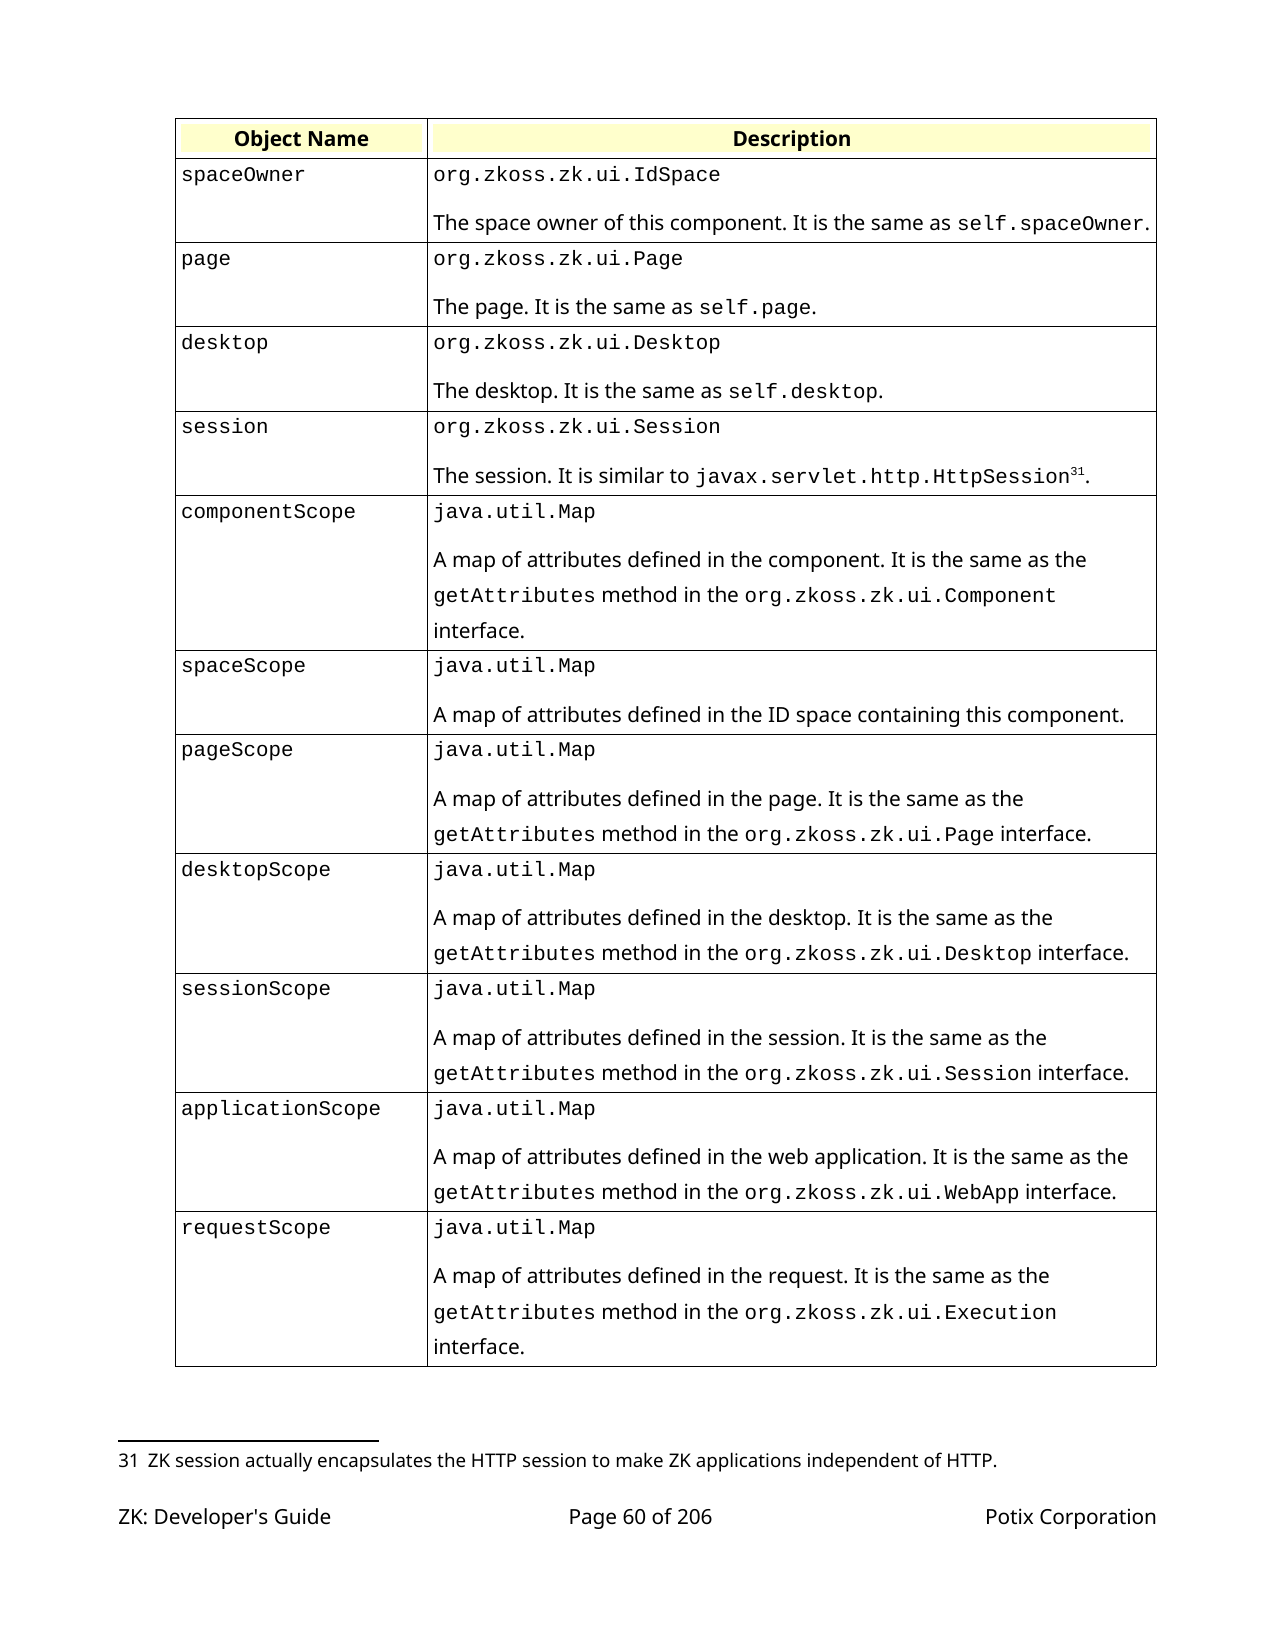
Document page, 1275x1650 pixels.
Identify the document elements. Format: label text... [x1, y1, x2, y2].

table_cell session [176, 412, 427, 495]
table_cell java.util.Map A map of attributes defined in the session. It is the same as the getAttributes method in the org.zkoss.zk.ui.Session interface. [428, 974, 1156, 1092]
table_cell requestScope [176, 1212, 427, 1366]
table_cell java.util.Map A map of attributes defined in the request. It is the same as the getAttributes method in the org.zkoss.zk.ui.Execution interface. [428, 1212, 1156, 1366]
table_cell pageScope [176, 735, 427, 853]
table_cell spaceOwner [176, 159, 427, 242]
table_cell spaceScope [176, 651, 427, 734]
table_cell sessionScope [176, 974, 427, 1092]
table_cell desktop [176, 327, 427, 411]
table_cell applicationScope [176, 1093, 427, 1211]
table_cell desktopScope [176, 854, 427, 973]
table_cell java.util.Map A map of attributes defined in the page. It is the same as the getAttributes method in the org.zkoss.zk.ui.Page interface. [428, 735, 1156, 853]
table_header Description [428, 119, 1156, 158]
table_header Object Name [176, 119, 427, 158]
table_cell org.zkoss.zk.ui.Session The session. It is similar to javax.servlet.http.HttpSession. [428, 412, 1156, 495]
table_cell page [176, 243, 427, 326]
table_cell java.util.Map A map of attributes defined in the component. It is the same as the getAttributes method in the org.zkoss.zk.ui.Component interface. [428, 496, 1156, 650]
table_cell componentScope [176, 496, 427, 650]
table_cell org.zkoss.zk.ui.IdSpace The space owner of this component. It is the same as self.spaceOwner. [428, 159, 1156, 242]
table_cell java.util.Map A map of attributes defined in the desktop. It is the same as the getAttributes method in the org.zkoss.zk.ui.Desktop interface. [428, 854, 1156, 973]
table_cell java.util.Map A map of attributes defined in the ID space containing this component. [428, 651, 1156, 734]
table_cell java.util.Map A map of attributes defined in the web application. It is the same as the getAttributes method in the org.zkoss.zk.ui.WebApp interface. [428, 1093, 1156, 1211]
table_cell org.zkoss.zk.ui.Page The page. It is the same as self.page. [428, 243, 1156, 326]
table_cell org.zkoss.zk.ui.Desktop The desktop. It is the same as self.desktop. [428, 327, 1156, 411]
